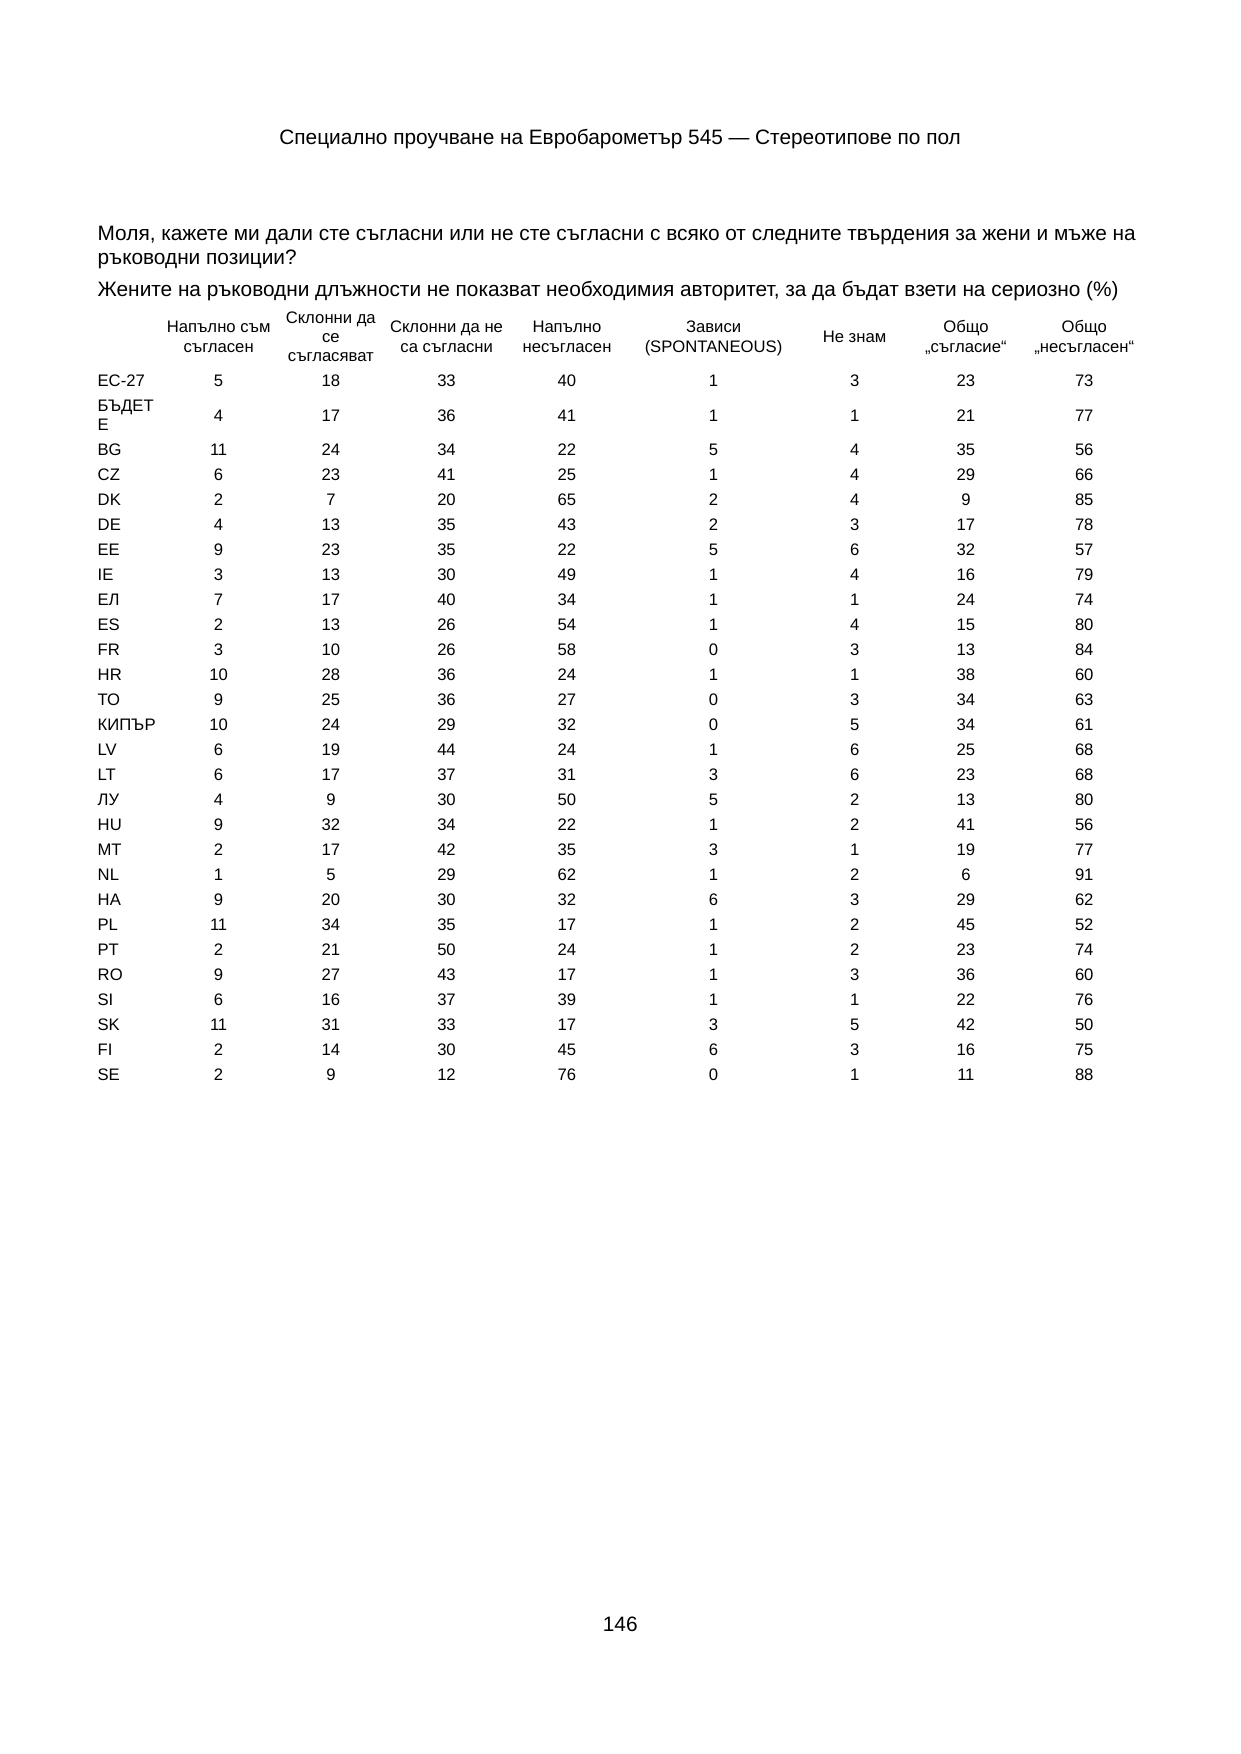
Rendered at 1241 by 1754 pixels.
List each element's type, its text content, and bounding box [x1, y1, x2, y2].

table_cell 88 [1022, 1062, 1146, 1087]
table_cell 25 [275, 687, 386, 712]
table_cell 75 [1022, 1037, 1146, 1062]
table_cell 91 [1022, 862, 1146, 887]
table_cell 28 [275, 662, 386, 687]
table_cell 32 [507, 712, 627, 737]
table_cell 4 [800, 562, 909, 587]
table_cell 23 [275, 462, 386, 487]
table_cell 1 [162, 862, 275, 887]
table_cell 24 [275, 437, 386, 462]
table_cell 3 [627, 762, 800, 787]
table_cell 2 [800, 787, 909, 812]
table_cell 30 [386, 787, 507, 812]
table_cell 15 [909, 612, 1022, 637]
table_cell 1 [800, 987, 909, 1012]
table_cell 39 [507, 987, 627, 1012]
table_cell 34 [909, 712, 1022, 737]
table_cell 34 [386, 812, 507, 837]
table_cell ES [95, 612, 162, 637]
table_cell 1 [627, 812, 800, 837]
table_cell 1 [800, 1062, 909, 1087]
table_cell 68 [1022, 762, 1146, 787]
table_cell 17 [275, 587, 386, 612]
table_cell 62 [507, 862, 627, 887]
table_cell 37 [386, 762, 507, 787]
table_cell 23 [909, 937, 1022, 962]
table_cell 80 [1022, 787, 1146, 812]
table_cell EE [95, 537, 162, 562]
table_cell 1 [627, 737, 800, 762]
table_cell 4 [162, 787, 275, 812]
table_cell 24 [507, 662, 627, 687]
table_cell BG [95, 437, 162, 462]
table_cell Не знам [800, 305, 909, 368]
table_cell 22 [507, 437, 627, 462]
table_cell 29 [386, 862, 507, 887]
table_cell 2 [162, 487, 275, 512]
table_cell MT [95, 837, 162, 862]
table_cell 9 [275, 1062, 386, 1087]
table_cell 19 [909, 837, 1022, 862]
table_cell 3 [800, 1037, 909, 1062]
table_cell 9 [909, 487, 1022, 512]
table_cell 40 [386, 587, 507, 612]
table_cell 74 [1022, 587, 1146, 612]
table_cell FR [95, 637, 162, 662]
table_cell 29 [909, 887, 1022, 912]
table_cell 17 [275, 393, 386, 437]
table_cell 50 [507, 787, 627, 812]
table_cell 4 [162, 512, 275, 537]
table_cell 20 [386, 487, 507, 512]
table_cell 16 [275, 987, 386, 1012]
table_cell 1 [627, 937, 800, 962]
table_cell 0 [627, 637, 800, 662]
table_cell 41 [507, 393, 627, 437]
table_cell 34 [275, 912, 386, 937]
table_cell 42 [386, 837, 507, 862]
table_cell 1 [627, 662, 800, 687]
table_cell 9 [275, 787, 386, 812]
table_cell 24 [507, 937, 627, 962]
table_cell 2 [162, 612, 275, 637]
table_cell 10 [162, 712, 275, 737]
table_cell 4 [800, 487, 909, 512]
table_cell 37 [386, 987, 507, 1012]
table_cell Напълно съм съгласен [162, 305, 275, 368]
table_cell 35 [386, 912, 507, 937]
table_cell 1 [627, 862, 800, 887]
table_cell 60 [1022, 962, 1146, 987]
table_cell 3 [627, 1012, 800, 1037]
table_cell 2 [627, 487, 800, 512]
table_cell 10 [162, 662, 275, 687]
table_cell 21 [909, 393, 1022, 437]
table_cell DK [95, 487, 162, 512]
table_cell 35 [909, 437, 1022, 462]
table_cell DE [95, 512, 162, 537]
table_cell 29 [386, 712, 507, 737]
table_cell NL [95, 862, 162, 887]
table_cell 17 [507, 1012, 627, 1037]
table_cell 3 [627, 837, 800, 862]
table_cell 6 [800, 762, 909, 787]
table_cell 74 [1022, 937, 1146, 962]
table_cell 33 [386, 1012, 507, 1037]
table_cell 23 [909, 762, 1022, 787]
table_cell 13 [275, 562, 386, 587]
table_cell 36 [386, 393, 507, 437]
table_cell LV [95, 737, 162, 762]
table_cell 9 [162, 962, 275, 987]
table_cell 17 [507, 962, 627, 987]
table_cell 52 [1022, 912, 1146, 937]
table_cell 44 [386, 737, 507, 762]
table_cell 2 [800, 912, 909, 937]
table_cell 2 [162, 837, 275, 862]
table_cell 23 [909, 368, 1022, 393]
table_cell 3 [162, 637, 275, 662]
table_cell PT [95, 937, 162, 962]
table_cell 50 [1022, 1012, 1146, 1037]
table_cell 25 [909, 737, 1022, 762]
table_cell 45 [507, 1037, 627, 1062]
table_cell 11 [162, 437, 275, 462]
table_cell 32 [507, 887, 627, 912]
table_cell 38 [909, 662, 1022, 687]
table_cell 17 [275, 837, 386, 862]
table_cell 6 [627, 887, 800, 912]
table_cell Жените на ръководни длъжности не показват необходимия авторитет, за да бъдат взети на сериозно (%) [95, 273, 1146, 305]
table_cell 36 [386, 687, 507, 712]
table_cell 40 [507, 368, 627, 393]
table_cell 18 [275, 368, 386, 393]
table_cell 17 [909, 512, 1022, 537]
table_cell ЕС-27 [95, 368, 162, 393]
table_cell 2 [627, 512, 800, 537]
table_cell PL [95, 912, 162, 937]
table_cell 12 [386, 1062, 507, 1087]
table_cell Зависи (SPONTANEOUS) [627, 305, 800, 368]
table_cell 7 [162, 587, 275, 612]
table_cell ЕЛ [95, 587, 162, 612]
table_cell 20 [275, 887, 386, 912]
table_cell 24 [909, 587, 1022, 612]
table_cell 79 [1022, 562, 1146, 587]
table_cell 68 [1022, 737, 1146, 762]
table_cell ТО [95, 687, 162, 712]
table_cell 1 [800, 393, 909, 437]
table_cell 58 [507, 637, 627, 662]
table_cell 35 [507, 837, 627, 862]
table_cell RO [95, 962, 162, 987]
table_cell 14 [275, 1037, 386, 1062]
table_cell CZ [95, 462, 162, 487]
table_cell 30 [386, 562, 507, 587]
table_cell 26 [386, 612, 507, 637]
table_cell 1 [627, 912, 800, 937]
table_cell 5 [627, 787, 800, 812]
table_cell 17 [275, 762, 386, 787]
table_cell 5 [627, 437, 800, 462]
table_cell 56 [1022, 812, 1146, 837]
table_cell 1 [800, 837, 909, 862]
table_cell 61 [1022, 712, 1146, 737]
table_cell 2 [800, 862, 909, 887]
table_cell КИПЪР [95, 712, 162, 737]
table_cell 5 [162, 368, 275, 393]
table_cell 36 [909, 962, 1022, 987]
table_cell 16 [909, 1037, 1022, 1062]
table_cell 1 [627, 393, 800, 437]
table_cell 27 [507, 687, 627, 712]
table_cell 73 [1022, 368, 1146, 393]
table_cell 60 [1022, 662, 1146, 687]
table_cell 66 [1022, 462, 1146, 487]
table_header Моля, кажете ми дали сте съгласни или не сте съгласни с всяко от следните твърдения за жени и мъже на ръководни позиции? [95, 217, 1146, 272]
table_cell 77 [1022, 837, 1146, 862]
table_cell 6 [800, 537, 909, 562]
table_cell 76 [1022, 987, 1146, 1012]
table_cell LT [95, 762, 162, 787]
table_cell 34 [909, 687, 1022, 712]
table_cell 84 [1022, 637, 1146, 662]
table_cell 6 [909, 862, 1022, 887]
table_cell 13 [275, 512, 386, 537]
table_cell 2 [162, 1037, 275, 1062]
table_cell 3 [162, 562, 275, 587]
table_cell 24 [507, 737, 627, 762]
table_cell 35 [386, 537, 507, 562]
table_cell 1 [627, 462, 800, 487]
table_cell SI [95, 987, 162, 1012]
table_cell БЪДЕТЕ [95, 393, 162, 437]
table_cell НА [95, 887, 162, 912]
table_cell HR [95, 662, 162, 687]
table_cell 4 [800, 437, 909, 462]
table_cell 57 [1022, 537, 1146, 562]
table_cell 45 [909, 912, 1022, 937]
table_cell 31 [275, 1012, 386, 1037]
table_cell SK [95, 1012, 162, 1037]
table_cell 6 [162, 987, 275, 1012]
table_cell Напълно несъгласен [507, 305, 627, 368]
table_cell 7 [275, 487, 386, 512]
table_cell 78 [1022, 512, 1146, 537]
table_cell 33 [386, 368, 507, 393]
table_cell 3 [800, 887, 909, 912]
table_cell 11 [162, 912, 275, 937]
table_cell 30 [386, 887, 507, 912]
table_cell 62 [1022, 887, 1146, 912]
table_cell 31 [507, 762, 627, 787]
table_cell 13 [909, 787, 1022, 812]
table_cell 35 [386, 512, 507, 537]
table_cell 5 [275, 862, 386, 887]
table_cell ЛУ [95, 787, 162, 812]
table_cell 3 [800, 368, 909, 393]
table_cell 65 [507, 487, 627, 512]
table_cell 32 [275, 812, 386, 837]
table_cell 29 [909, 462, 1022, 487]
table_cell 1 [800, 662, 909, 687]
table_cell 4 [800, 612, 909, 637]
table_cell Склонни да не са съгласни [386, 305, 507, 368]
table_cell 22 [507, 537, 627, 562]
table_cell 25 [507, 462, 627, 487]
table_cell 4 [800, 462, 909, 487]
table_cell 1 [627, 562, 800, 587]
table_cell 27 [275, 962, 386, 987]
table_cell 3 [800, 512, 909, 537]
table_cell 50 [386, 937, 507, 962]
table_cell SE [95, 1062, 162, 1087]
table_cell 13 [275, 612, 386, 637]
table_cell 5 [800, 712, 909, 737]
table_cell 63 [1022, 687, 1146, 712]
table_cell 9 [162, 887, 275, 912]
table_cell 0 [627, 712, 800, 737]
table_cell 9 [162, 812, 275, 837]
table_cell 80 [1022, 612, 1146, 637]
table_cell 6 [162, 762, 275, 787]
table_cell 43 [386, 962, 507, 987]
table_cell 6 [627, 1037, 800, 1062]
table_cell 2 [800, 937, 909, 962]
table_cell 0 [627, 687, 800, 712]
table_cell HU [95, 812, 162, 837]
table_cell 0 [627, 1062, 800, 1087]
table_cell 2 [162, 1062, 275, 1087]
table_cell [95, 305, 162, 368]
table_cell 49 [507, 562, 627, 587]
table_cell 32 [909, 537, 1022, 562]
table_cell 4 [162, 393, 275, 437]
table_cell 24 [275, 712, 386, 737]
table_cell 5 [627, 537, 800, 562]
table_cell 36 [386, 662, 507, 687]
table_cell 34 [507, 587, 627, 612]
table_cell 11 [162, 1012, 275, 1037]
table_cell 2 [162, 937, 275, 962]
table_cell 1 [627, 612, 800, 637]
table_cell IE [95, 562, 162, 587]
table_cell 21 [275, 937, 386, 962]
table_cell 6 [800, 737, 909, 762]
table_cell 10 [275, 637, 386, 662]
table_cell 23 [275, 537, 386, 562]
table_cell 16 [909, 562, 1022, 587]
table_cell 1 [627, 587, 800, 612]
table_cell 30 [386, 1037, 507, 1062]
table_cell 1 [627, 987, 800, 1012]
table_cell FI [95, 1037, 162, 1062]
table_cell 13 [909, 637, 1022, 662]
table_cell Склонни да се съгласяват [275, 305, 386, 368]
table_cell 76 [507, 1062, 627, 1087]
table_cell 43 [507, 512, 627, 537]
table_cell Общо „съгласие“ [909, 305, 1022, 368]
table_cell 1 [627, 962, 800, 987]
table_cell 19 [275, 737, 386, 762]
table_cell 5 [800, 1012, 909, 1037]
table_cell 9 [162, 687, 275, 712]
table_cell 56 [1022, 437, 1146, 462]
table_cell 1 [627, 368, 800, 393]
table_cell 22 [507, 812, 627, 837]
table_cell 42 [909, 1012, 1022, 1037]
table_cell 85 [1022, 487, 1146, 512]
table_cell 3 [800, 962, 909, 987]
table_cell 41 [909, 812, 1022, 837]
table_cell 34 [386, 437, 507, 462]
table_cell 41 [386, 462, 507, 487]
table_cell 17 [507, 912, 627, 937]
table_cell 54 [507, 612, 627, 637]
table_cell 6 [162, 737, 275, 762]
table_cell 22 [909, 987, 1022, 1012]
table_cell 26 [386, 637, 507, 662]
table_cell 77 [1022, 393, 1146, 437]
table_cell 1 [800, 587, 909, 612]
table_cell 2 [800, 812, 909, 837]
table_cell Общо „несъгласен“ [1022, 305, 1146, 368]
table_cell 11 [909, 1062, 1022, 1087]
table_cell 3 [800, 637, 909, 662]
table_cell 6 [162, 462, 275, 487]
table_cell 9 [162, 537, 275, 562]
table_cell 3 [800, 687, 909, 712]
